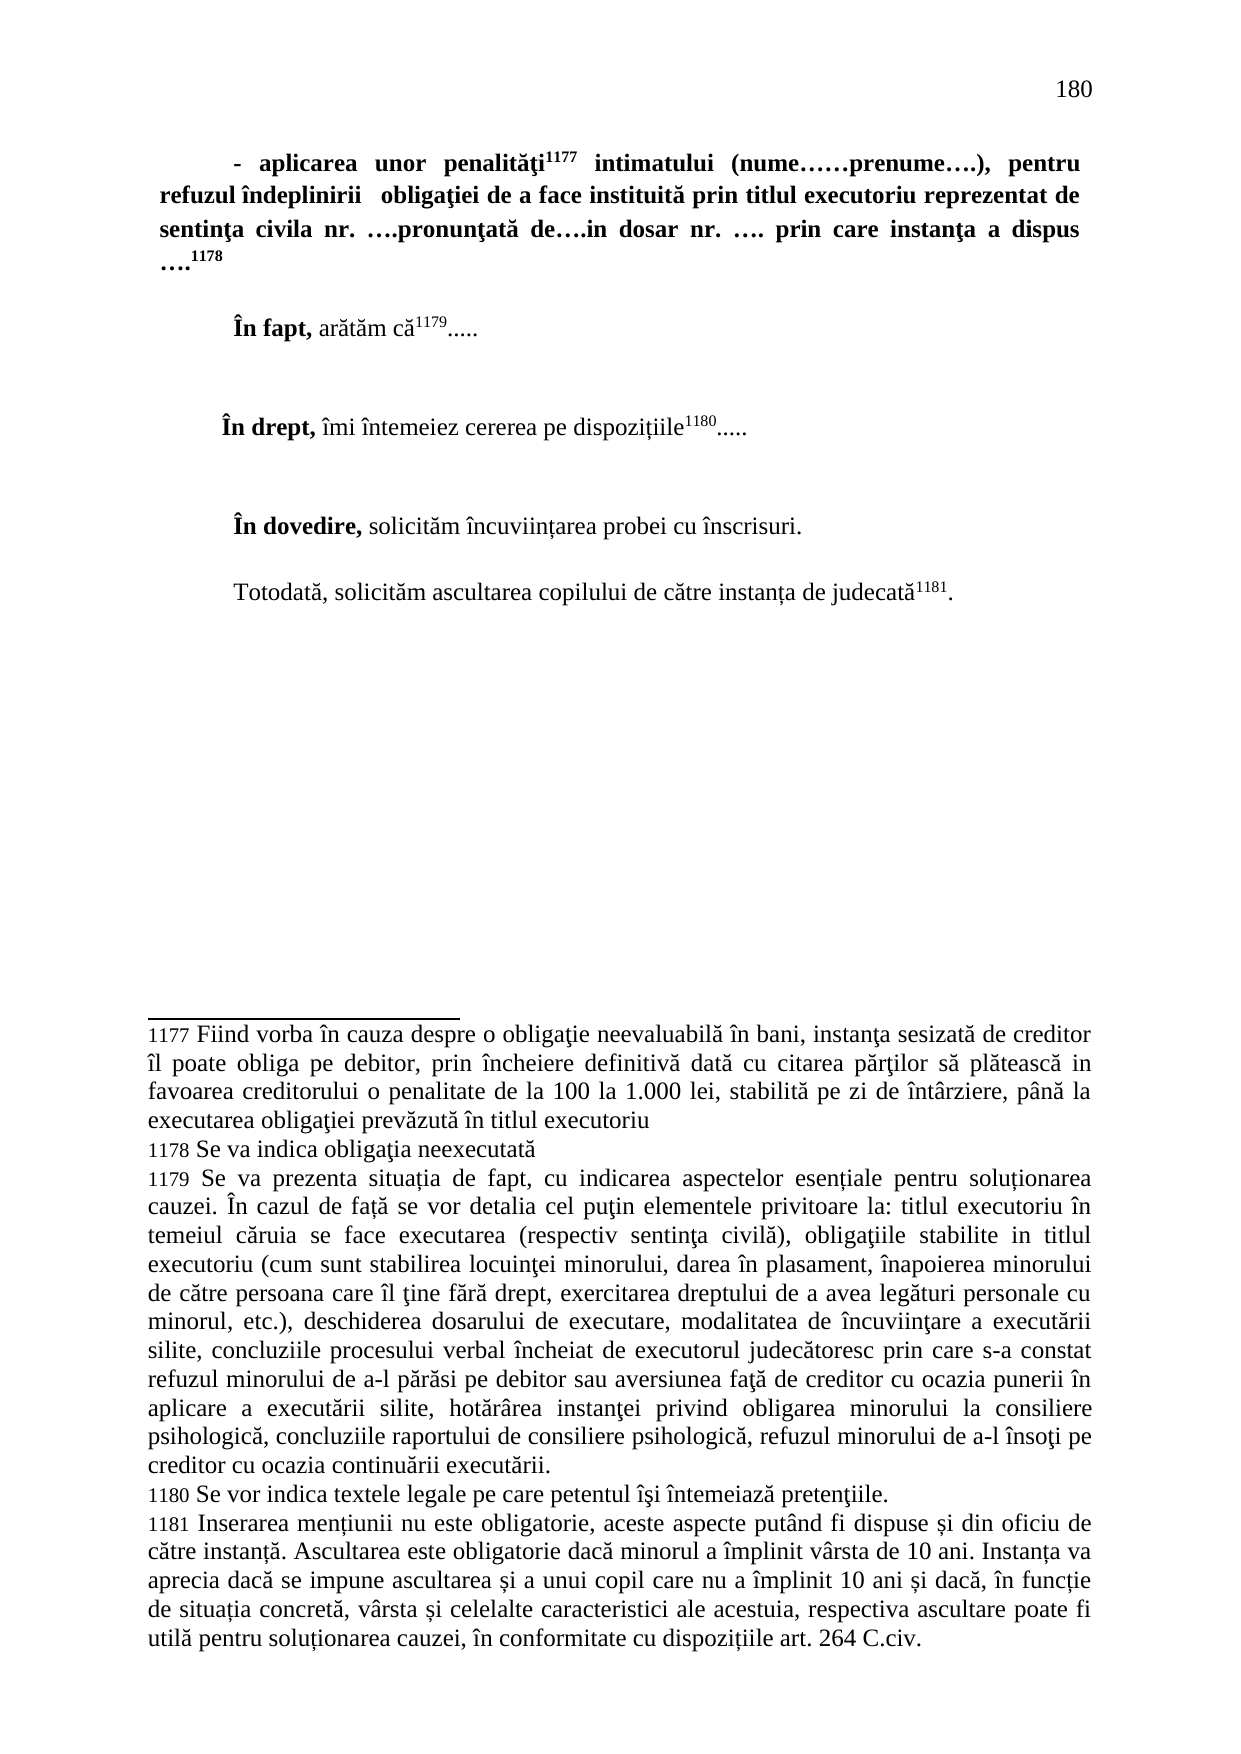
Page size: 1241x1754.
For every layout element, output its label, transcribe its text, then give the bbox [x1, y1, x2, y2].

text În fapt, arătăm că..... [159, 313, 1081, 341]
text În dovedire, solicităm încuviințarea probei cu înscrisuri. [159, 511, 1081, 539]
text Se vor indica textele legale pe care petentul îşi întemeiază pretenţiile. [148, 1479, 1093, 1508]
text Se va indica obligaţia neexecutată [148, 1134, 1093, 1163]
text În drept, îmi întemeiez cererea pe dispozițiile..... [148, 412, 1087, 441]
text Inserarea mențiunii nu este obligatorie, aceste aspecte putând fi dispuse și din oficiu de către instanță. Ascultarea este obligatorie dacă minorul a împlinit vârsta de 10 ani. Instanța va aprecia dacă se impune ascultarea și a unui copil care nu a împlinit 10 ani și dacă, în funcție de situația concretă, vârsta și celelalte caracteristici ale acestuia, respectiva ascultare poate fi utilă pentru soluționarea cauzei, în conformitate cu dispozițiile art. 264 C.civ. [148, 1508, 1093, 1651]
text Fiind vorba în cauza despre o obligaţie neevaluabilă în bani, instanţa sesizată de creditor îl poate obliga pe debitor, prin încheiere definitivă dată cu citarea părţilor să plătească in favoarea creditorului o penalitate de la 100 la 1.000 lei, stabilită pe zi de întârziere, până la executarea obligaţiei prevăzută în titlul executoriu [148, 1019, 1093, 1134]
text Totodată, solicităm ascultarea copilului de către instanța de judecată. [159, 577, 1081, 606]
text - aplicarea unor penalităţi intimatului (nume……prenume….), pentru refuzul îndeplinirii obligaţiei de a face instituită prin titlul executoriu reprezentat de sentinţa civila nr. ….pronunţată de….in dosar nr. …. prin care instanţa a dispus …. [159, 148, 1081, 275]
text Se va prezenta situația de fapt, cu indicarea aspectelor esențiale pentru soluționarea cauzei. În cazul de față se vor detalia cel puţin elementele privitoare la: titlul executoriu în temeiul căruia se face executarea (respectiv sentinţa civilă), obligaţiile stabilite in titlul executoriu (cum sunt stabilirea locuinţei minorului, darea în plasament, înapoierea minorului de către persoana care îl ţine fără drept, exercitarea dreptului de a avea legături personale cu minorul, etc.), deschiderea dosarului de executare, modalitatea de încuviinţare a executării silite, concluziile procesului verbal încheiat de executorul judecătoresc prin care s-a constat refuzul minorului de a-l părăsi pe debitor sau aversiunea faţă de creditor cu ocazia punerii în aplicare a executării silite, hotărârea instanţei privind obligarea minorului la consiliere psihologică, concluziile raportului de consiliere psihologică, refuzul minorului de a-l însoţi pe creditor cu ocazia continuării executării. [148, 1163, 1093, 1479]
